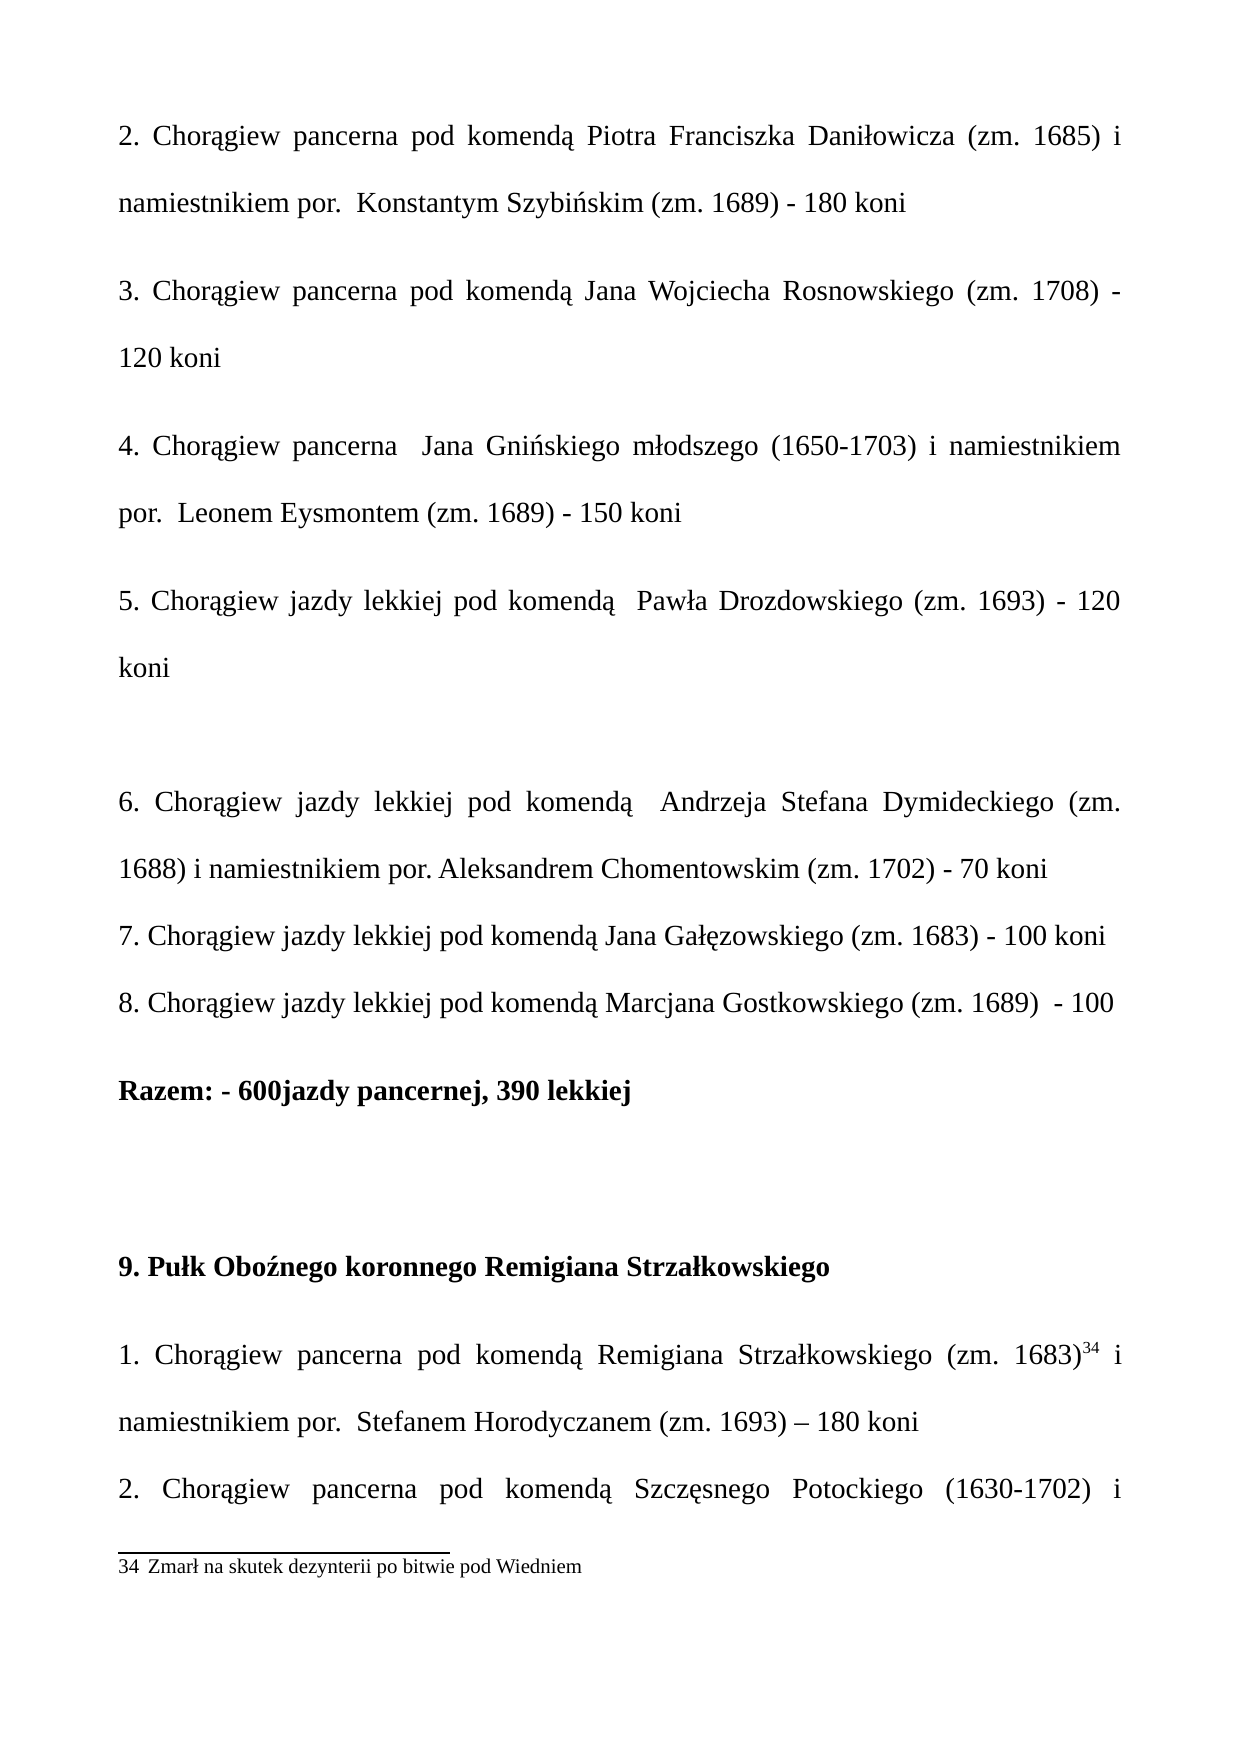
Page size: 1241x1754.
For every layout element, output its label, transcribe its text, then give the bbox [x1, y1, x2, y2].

text 2. Chorągiew pancerna pod komendą Piotra Franciszka Daniłowicza (zm. 1685) i namiestnikiem por. Konstantym Szybińskim (zm. 1689) - 180 koni [118, 118, 1122, 219]
text 4. Chorągiew pancerna Jana Gnińskiego młodszego (1650-1703) i namiestnikiem por. Leonem Eysmontem (zm. 1689) - 150 koni [118, 428, 1122, 529]
text 8. Chorągiew jazdy lekkiej pod komendą Marcjana Gostkowskiego (zm. 1689) - 100 [118, 986, 1122, 1019]
text 5. Chorągiew jazdy lekkiej pod komendą Pawła Drozdowskiego (zm. 1693) - 120 koni [118, 583, 1122, 684]
text 6. Chorągiew jazdy lekkiej pod komendą Andrzeja Stefana Dymideckiego (zm. 1688) i namiestnikiem por. Aleksandrem Chomentowskim (zm. 1702) - 70 koni [118, 784, 1122, 885]
text Razem: - 600jazdy pancernej, 390 lekkiej [118, 1073, 1122, 1107]
text 9. Pułk Oboźnego koronnego Remigiana Strzałkowskiego [118, 1249, 1122, 1283]
text 7. Chorągiew jazdy lekkiej pod komendą Jana Gałęzowskiego (zm. 1683) - 100 koni [118, 918, 1122, 952]
text 2. Chorągiew pancerna pod komendą Szczęsnego Potockiego (1630-1702) i [118, 1471, 1122, 1505]
text 3. Chorągiew pancerna pod komendą Jana Wojciecha Rosnowskiego (zm. 1708) - 120 koni [118, 273, 1122, 374]
text 1. Chorągiew pancerna pod komendą Remigiana Strzałkowskiego (zm. 1683) i namiestnikiem por. Stefanem Horodyczanem (zm. 1693) – 180 koni [118, 1337, 1122, 1438]
text Zmarł na skutek dezynterii po bitwie pod Wiedniem [118, 1553, 1122, 1578]
